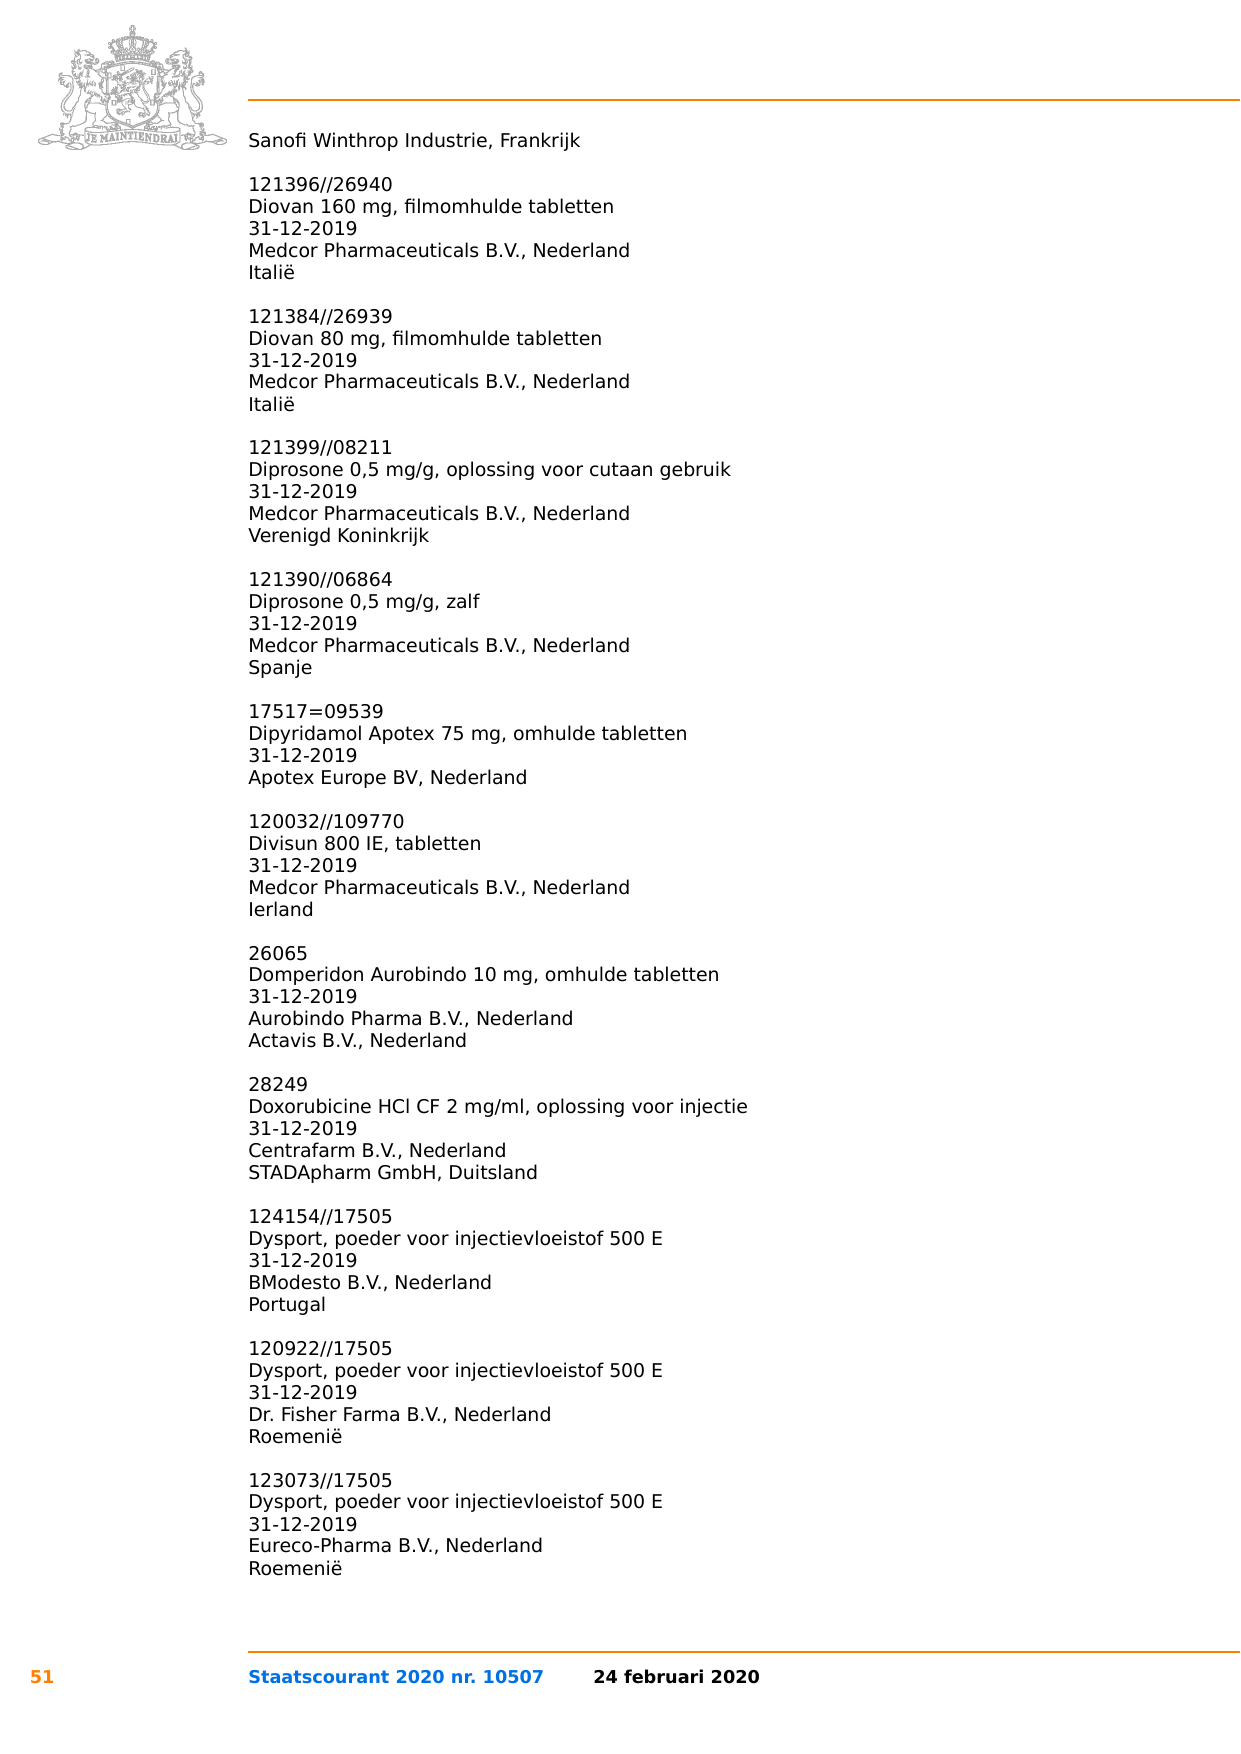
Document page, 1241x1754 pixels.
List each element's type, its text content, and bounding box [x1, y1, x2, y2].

text 121399//08211 [248, 437, 1163, 459]
text Dipyridamol Apotex 75 mg, omhulde tabletten [248, 723, 1163, 745]
text STADApharm GmbH, Duitsland [248, 1162, 1163, 1184]
text Medcor Pharmaceuticals B.V., Nederland [248, 635, 1163, 657]
text 31-12-2019 [248, 1382, 1163, 1404]
text Medcor Pharmaceuticals B.V., Nederland [248, 877, 1163, 898]
text 121384//26939 [248, 306, 1163, 327]
text Dysport, poeder voor injectievloeistof 500 E [248, 1228, 1163, 1250]
text Italië [248, 262, 1163, 284]
text 124154//17505 [248, 1206, 1163, 1228]
text 31-12-2019 [248, 986, 1163, 1008]
text Eureco-Pharma B.V., Nederland [248, 1535, 1163, 1557]
text Medcor Pharmaceuticals B.V., Nederland [248, 240, 1163, 262]
text 123073//17505 [248, 1469, 1163, 1491]
text Dr. Fisher Farma B.V., Nederland [248, 1404, 1163, 1426]
text Medcor Pharmaceuticals B.V., Nederland [248, 503, 1163, 525]
text Diovan 80 mg, filmomhulde tabletten [248, 327, 1163, 349]
text 26065 [248, 942, 1163, 964]
text 31-12-2019 [248, 1118, 1163, 1140]
text Sanofi Winthrop Industrie, Frankrijk [248, 130, 1163, 152]
text Roemenië [248, 1557, 1163, 1579]
text Apotex Europe BV, Nederland [248, 767, 1163, 789]
text Doxorubicine HCl CF 2 mg/ml, oplossing voor injectie [248, 1096, 1163, 1118]
text 31-12-2019 [248, 745, 1163, 767]
text Verenigd Koninkrijk [248, 525, 1163, 547]
text 31-12-2019 [248, 218, 1163, 240]
text Centrafarm B.V., Nederland [248, 1140, 1163, 1162]
text 31-12-2019 [248, 349, 1163, 371]
text Ierland [248, 898, 1163, 921]
text Diprosone 0,5 mg/g, zalf [248, 591, 1163, 613]
text Actavis B.V., Nederland [248, 1030, 1163, 1052]
text Dysport, poeder voor injectievloeistof 500 E [248, 1491, 1163, 1513]
picture [38, 25, 227, 150]
text Dysport, poeder voor injectievloeistof 500 E [248, 1360, 1163, 1382]
text Divisun 800 IE, tabletten [248, 833, 1163, 854]
text Domperidon Aurobindo 10 mg, omhulde tabletten [248, 964, 1163, 986]
text Diprosone 0,5 mg/g, oplossing voor cutaan gebruik [248, 459, 1163, 481]
text Portugal [248, 1294, 1163, 1316]
text 17517=09539 [248, 701, 1163, 723]
text Italië [248, 393, 1163, 415]
text 121396//26940 [248, 174, 1163, 196]
text Diovan 160 mg, filmomhulde tabletten [248, 196, 1163, 218]
text 121390//06864 [248, 569, 1163, 591]
text 120032//109770 [248, 811, 1163, 833]
text Medcor Pharmaceuticals B.V., Nederland [248, 371, 1163, 393]
text Aurobindo Pharma B.V., Nederland [248, 1008, 1163, 1030]
text Roemenië [248, 1426, 1163, 1448]
text 31-12-2019 [248, 1250, 1163, 1272]
text 31-12-2019 [248, 481, 1163, 503]
text 31-12-2019 [248, 854, 1163, 877]
text 120922//17505 [248, 1338, 1163, 1360]
text 28249 [248, 1074, 1163, 1096]
text 31-12-2019 [248, 613, 1163, 635]
text 31-12-2019 [248, 1513, 1163, 1535]
text Spanje [248, 657, 1163, 679]
text BModesto B.V., Nederland [248, 1272, 1163, 1294]
